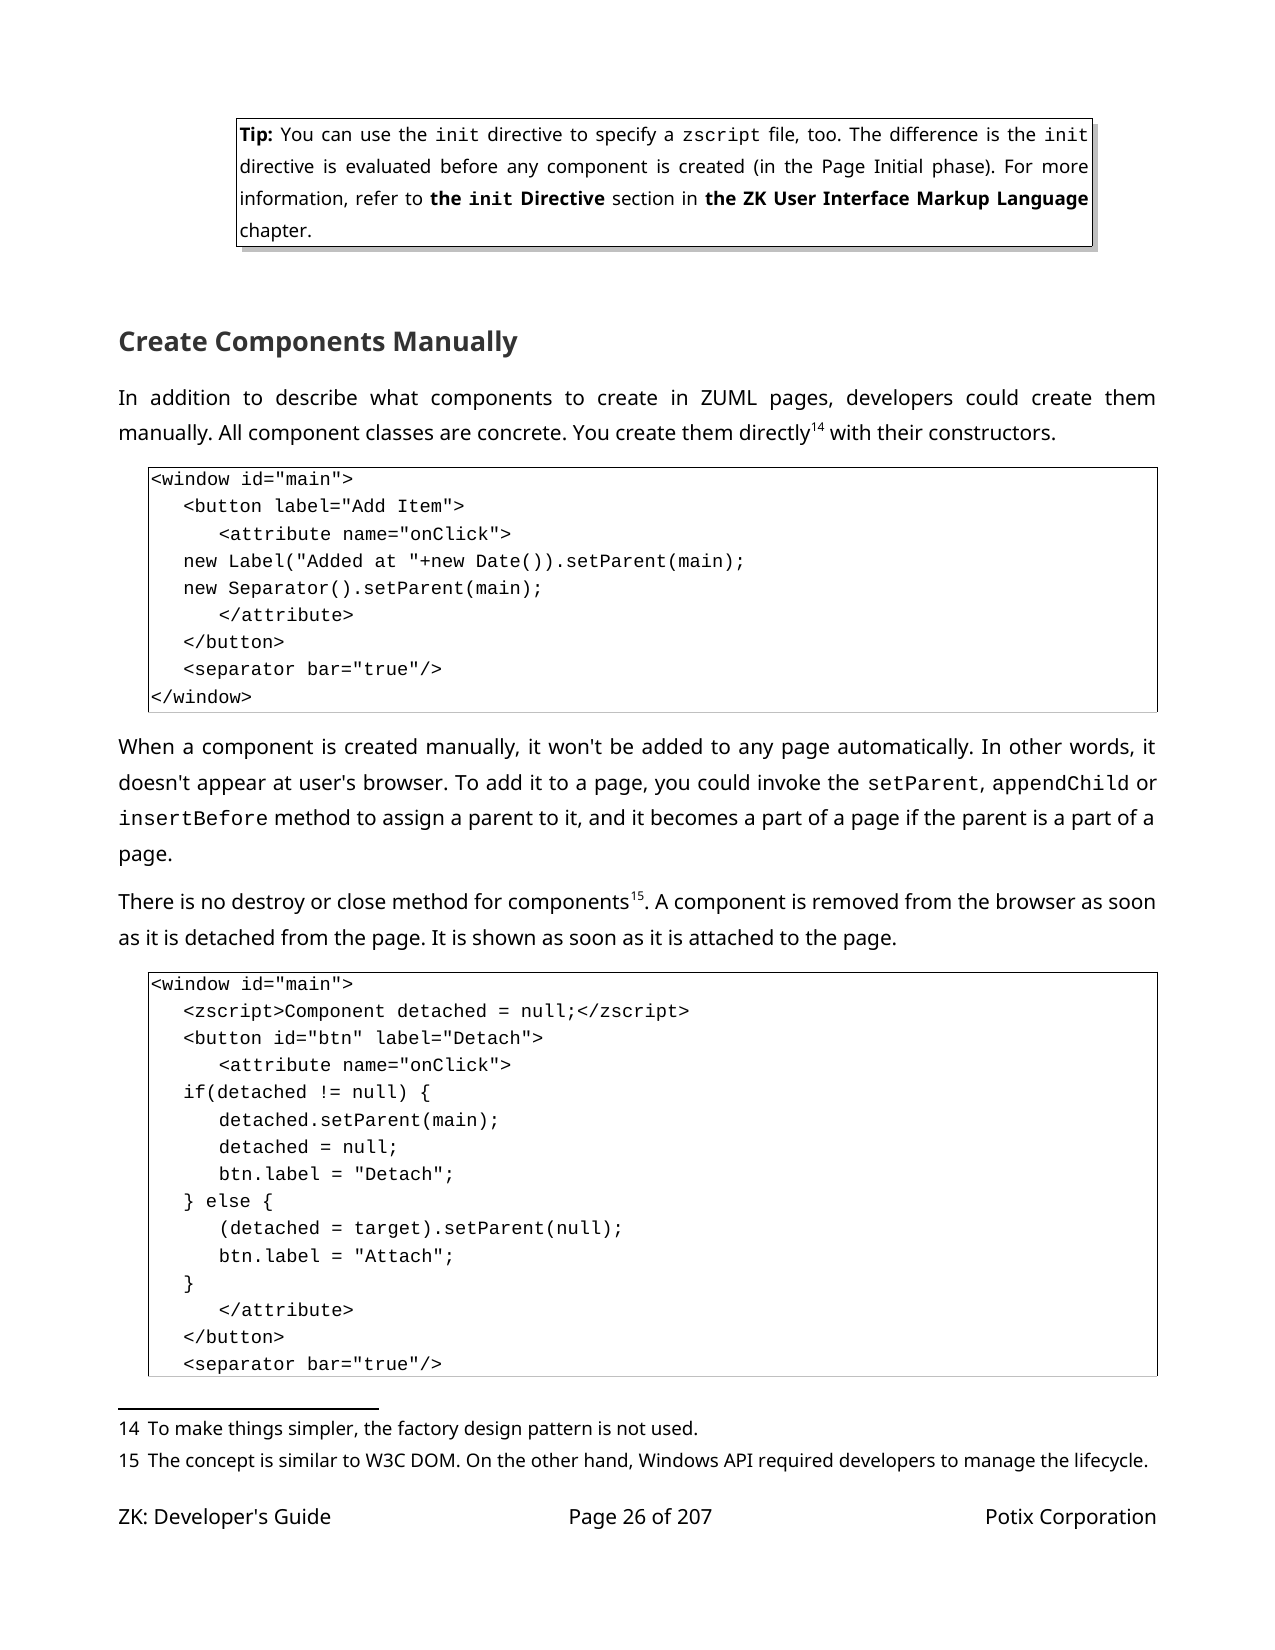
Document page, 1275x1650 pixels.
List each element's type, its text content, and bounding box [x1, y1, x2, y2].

text btn.label = "Detach"; [149, 1162, 1157, 1186]
text <attribute name="onClick"> [149, 521, 1157, 546]
text <separator bar="true"/> [149, 657, 1157, 682]
text if(detached != null) { [149, 1080, 1157, 1104]
text new Label("Added at "+new Date()).setParent(main); [149, 548, 1157, 573]
text detached = null; [149, 1135, 1157, 1159]
text </attribute> [149, 1298, 1157, 1322]
text </attribute> [149, 603, 1157, 627]
text <window id="main"> [149, 468, 1157, 491]
text btn.label = "Attach"; [149, 1243, 1157, 1268]
text </window> [149, 684, 1157, 712]
text new Separator().setParent(main); [149, 576, 1157, 600]
text To make things simpler, the factory design pattern is not used. [118, 1416, 1157, 1441]
text There is no destroy or close method for components. A component is removed from the browser as soon as it is detached from the page. It is shown as soon as it is attached to the page. [118, 887, 1157, 951]
text The concept is similar to W3C DOM. On the other hand, Windows API required developers to manage the lifecycle. [118, 1447, 1157, 1473]
text detached.setParent(main); [149, 1107, 1157, 1132]
text } else { [149, 1189, 1157, 1213]
text <zscript>Component detached = null;</zscript> [149, 999, 1157, 1023]
text Tip: You can use the init directive to specify a zscript file, too. The difference is the init directive is evaluated before any component is created (in the Page Initial phase). For more information, refer to the init Directive section in the ZK User Interface Markup Language chapter. [237, 119, 1092, 246]
text (detached = target).setParent(null); [149, 1216, 1157, 1241]
text <window id="main"> [149, 973, 1157, 996]
text <attribute name="onClick"> [149, 1053, 1157, 1077]
text </button> [149, 1325, 1157, 1349]
text </button> [149, 630, 1157, 654]
text } [149, 1271, 1157, 1295]
text In addition to describe what components to create in ZUML pages, developers could create them manually. All component classes are concrete. You create them directly with their constructors. [118, 383, 1157, 446]
text <separator bar="true"/> [149, 1352, 1157, 1376]
text <button label="Add Item"> [149, 494, 1157, 518]
text When a component is created manually, it won't be added to any page automatically. In other words, it doesn't appear at user's browser. To add it to a page, you could invoke the setParent, appendChild or insertBefore method to assign a parent to it, and it becomes a part of a page if the parent is a part of a page. [118, 732, 1157, 867]
subtitle Create Components Manually [118, 322, 1157, 359]
text <button id="btn" label="Detach"> [149, 1026, 1157, 1050]
